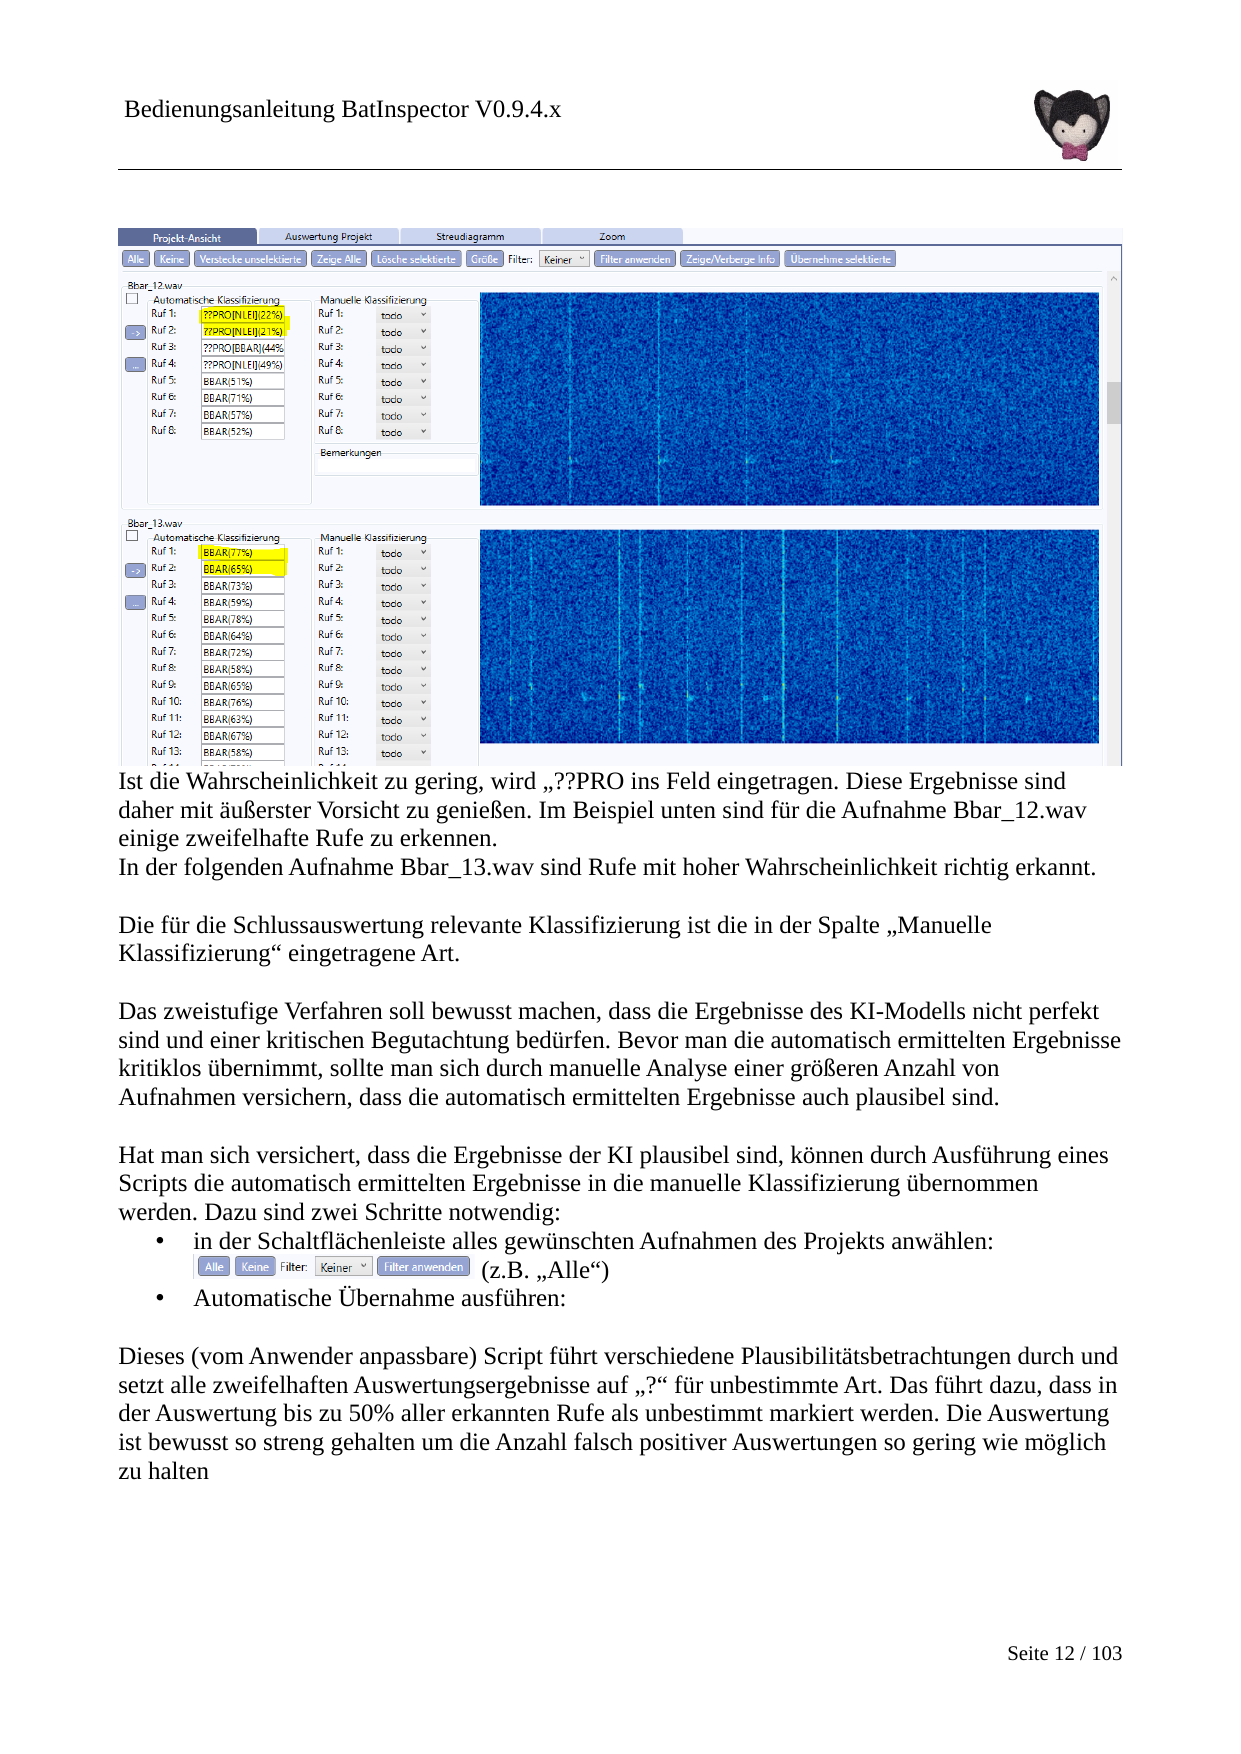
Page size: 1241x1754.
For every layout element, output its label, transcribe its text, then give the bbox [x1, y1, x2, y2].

text Hat man sich versichert, dass die Ergebnisse der KI plausibel sind, können durch Ausführung eines Scripts die automatisch ermittelten Ergebnisse in die manuelle Klassifizierung übernommen werden. Dazu sind zwei Schritte notwendig: [118, 1140, 1122, 1226]
picture [1030, 80, 1119, 169]
text Dieses (vom Anwender anpassbare) Script führt verschiedene Plausibilitätsbetrachtungen durch und setzt alle zweifelhaften Auswertungsergebnisse auf „?“ für unbestimmte Art. Das führt dazu, dass in der Auswertung bis zu 50% aller erkannten Rufe als unbestimmt markiert werden. Die Auswertung ist bewusst so streng gehalten um die Anzahl falsch positiver Auswertungen so gering wie möglich zu halten [118, 1341, 1122, 1485]
list in der Schaltflächenleiste alles gewünschten Aufnahmen des Projekts anwählen: (z.B. „Alle“) [156, 1226, 1122, 1283]
list Automatische Übernahme ausführen: [156, 1283, 1122, 1341]
text Die für die Schlussauswertung relevante Klassifizierung ist die in der Spalte „Manuelle Klassifizierung“ eingetragene Art. [118, 910, 1122, 967]
text In der folgenden Aufnahme Bbar_13.wav sind Rufe mit hoher Wahrscheinlichkeit richtig erkannt. [118, 852, 1122, 881]
text Ist die Wahrscheinlichkeit zu gering, wird „??PRO ins Feld eingetragen. Diese Ergebnisse sind daher mit äußerster Vorsicht zu genießen. Im Beispiel unten sind für die Aufnahme Bbar_12.wav einige zweifelhafte Rufe zu erkennen. [118, 766, 1122, 852]
picture [118, 228, 1123, 766]
picture [193, 1254, 475, 1279]
text Das zweistufige Verfahren soll bewusst machen, dass die Ergebnisse des KI-Modells nicht perfekt sind und einer kritischen Begutachtung bedürfen. Bevor man die automatisch ermittelten Ergebnisse kritiklos übernimmt, sollte man sich durch manuelle Analyse einer größeren Anzahl von Aufnahmen versichern, dass die automatisch ermittelten Ergebnisse auch plausibel sind. [118, 996, 1122, 1111]
